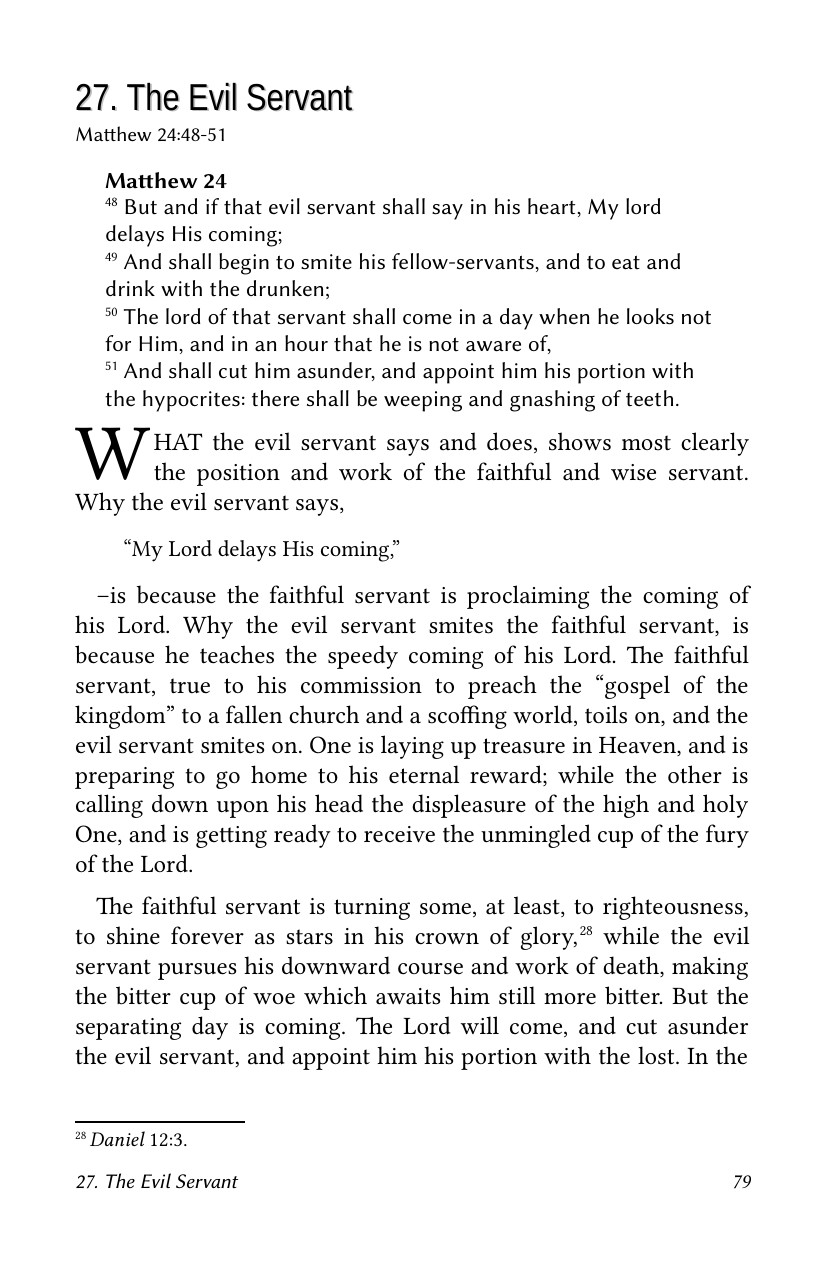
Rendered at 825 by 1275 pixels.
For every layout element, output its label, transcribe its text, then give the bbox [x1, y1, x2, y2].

text –is because the faithful servant is proclaiming the coming of his Lord. Why the evil servant smites the faithful servant, is because he teaches the speedy coming of his Lord. The faithful servant, true to his commission to preach the “gospel of the kingdom” to a fallen church and a scoffing world, toils on, and the evil servant smites on. One is laying up treasure in Heaven, and is preparing to go home to his eternal reward; while the other is calling down upon his head the displeasure of the high and holy One, and is getting ready to receive the unmingled cup of the fury of the Lord. [75, 581, 750, 879]
title The Evil Servant [75, 75, 750, 118]
text 51 And shall cut him asunder, and appoint him his portion with the hypocrites: there shall be weeping and gnashing of teeth. [105, 358, 720, 412]
text The faithful servant is turning some, at least, to righteousness, to shine forever as stars in his crown of glory, while the evil servant pursues his downward course and work of death, making the bitter cup of woe which awaits him still more bitter. But the separating day is coming. The Lord will come, and cut asunder the evil servant, and appoint him his portion with the lost. In the [75, 892, 750, 1070]
text Matthew 24:48-51 [75, 123, 750, 147]
text WHAT the evil servant says and does, shows most clearly the position and work of the faithful and wise servant. Why the evil servant says, [75, 428, 750, 516]
text 48 But and if that evil servant shall say in his heart, My lord delays His coming; [105, 194, 720, 247]
text 50 The lord of that servant shall come in a day when he looks not for Him, and in an hour that he is not aware of, [105, 303, 720, 357]
text Matthew 24 [105, 168, 750, 194]
text Daniel 12:3. [75, 1128, 750, 1152]
text “My Lord delays His coming,” [105, 536, 720, 562]
text 49 And shall begin to smite his fellow-servants, and to eat and drink with the drunken; [105, 249, 720, 302]
